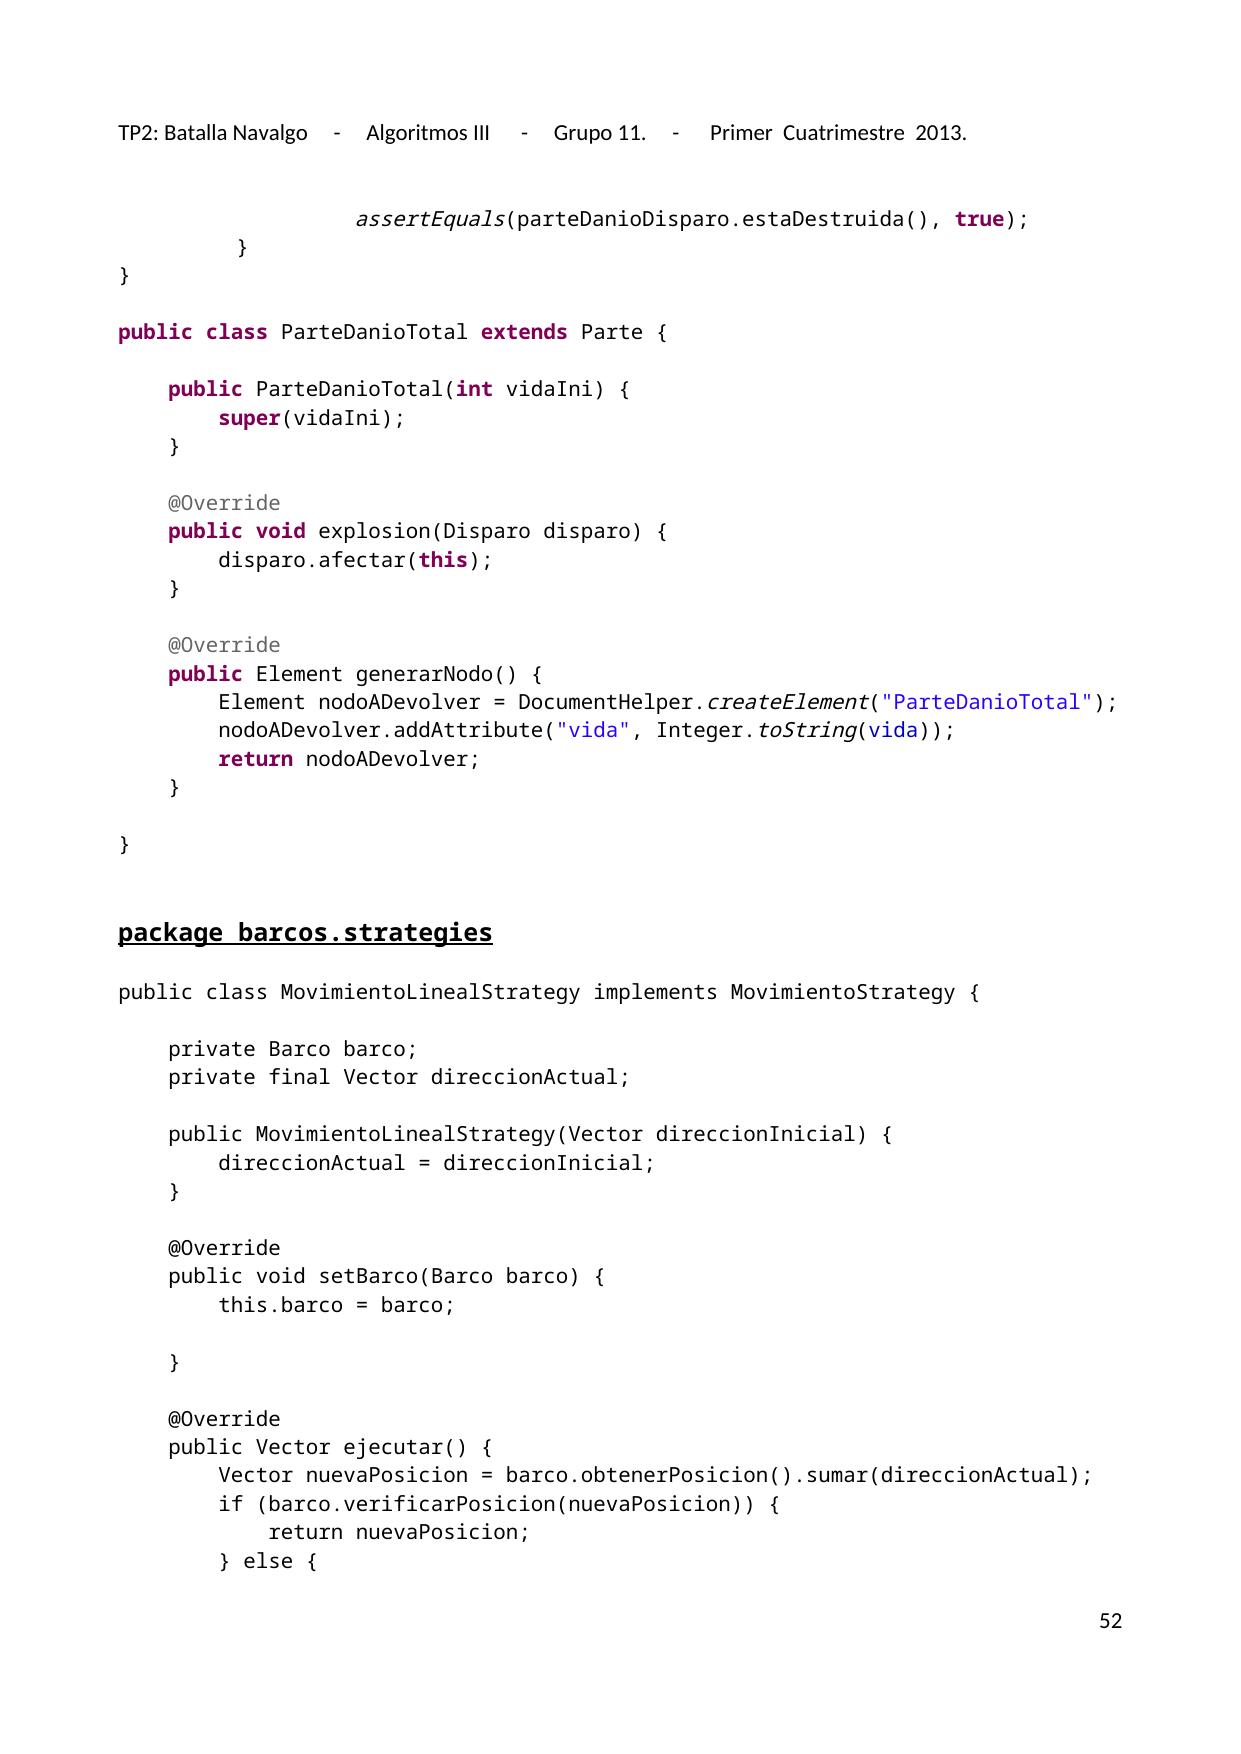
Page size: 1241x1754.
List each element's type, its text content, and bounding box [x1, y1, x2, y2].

text } [118, 829, 1122, 858]
text } [118, 232, 1122, 261]
text package barcos.strategies [118, 914, 1122, 949]
text } [118, 1347, 1122, 1375]
text } [118, 1176, 1122, 1204]
text if (barco.verificarPosicion(nuevaPosicion)) { [118, 1489, 1122, 1517]
text disparo.afectar(this); [118, 545, 1122, 573]
text Element nodoADevolver = DocumentHelper.createElement("ParteDanioTotal"); [118, 687, 1122, 716]
text Vector nuevaPosicion = barco.obtenerPosicion().sumar(direccionActual); [118, 1461, 1122, 1489]
text return nodoADevolver; [118, 744, 1122, 772]
text assertEquals(parteDanioDisparo.estaDestruida(), true); [118, 204, 1122, 232]
text public class ParteDanioTotal extends Parte { [118, 317, 1122, 346]
text public ParteDanioTotal(int vidaIni) { [118, 374, 1122, 403]
text public class MovimientoLinealStrategy implements MovimientoStrategy { [118, 977, 1122, 1006]
text } [118, 573, 1122, 602]
text nodoADevolver.addAttribute("vida", Integer.toString(vida)); [118, 716, 1122, 744]
text @Override [118, 630, 1122, 659]
text } [118, 772, 1122, 801]
text private Barco barco; [118, 1034, 1122, 1062]
text this.barco = barco; [118, 1290, 1122, 1318]
text @Override [118, 1404, 1122, 1432]
text super(vidaIni); [118, 403, 1122, 431]
text @Override [118, 1233, 1122, 1261]
text private final Vector direccionActual; [118, 1062, 1122, 1091]
text } else { [118, 1546, 1122, 1574]
text } [118, 431, 1122, 459]
text public void setBarco(Barco barco) { [118, 1261, 1122, 1290]
text public MovimientoLinealStrategy(Vector direccionInicial) { [118, 1119, 1122, 1148]
text } [118, 261, 1122, 289]
text return nuevaPosicion; [118, 1517, 1122, 1546]
text public Element generarNodo() { [118, 659, 1122, 687]
text direccionActual = direccionInicial; [118, 1148, 1122, 1176]
text public Vector ejecutar() { [118, 1432, 1122, 1461]
text public void explosion(Disparo disparo) { [118, 516, 1122, 545]
text @Override [118, 488, 1122, 516]
